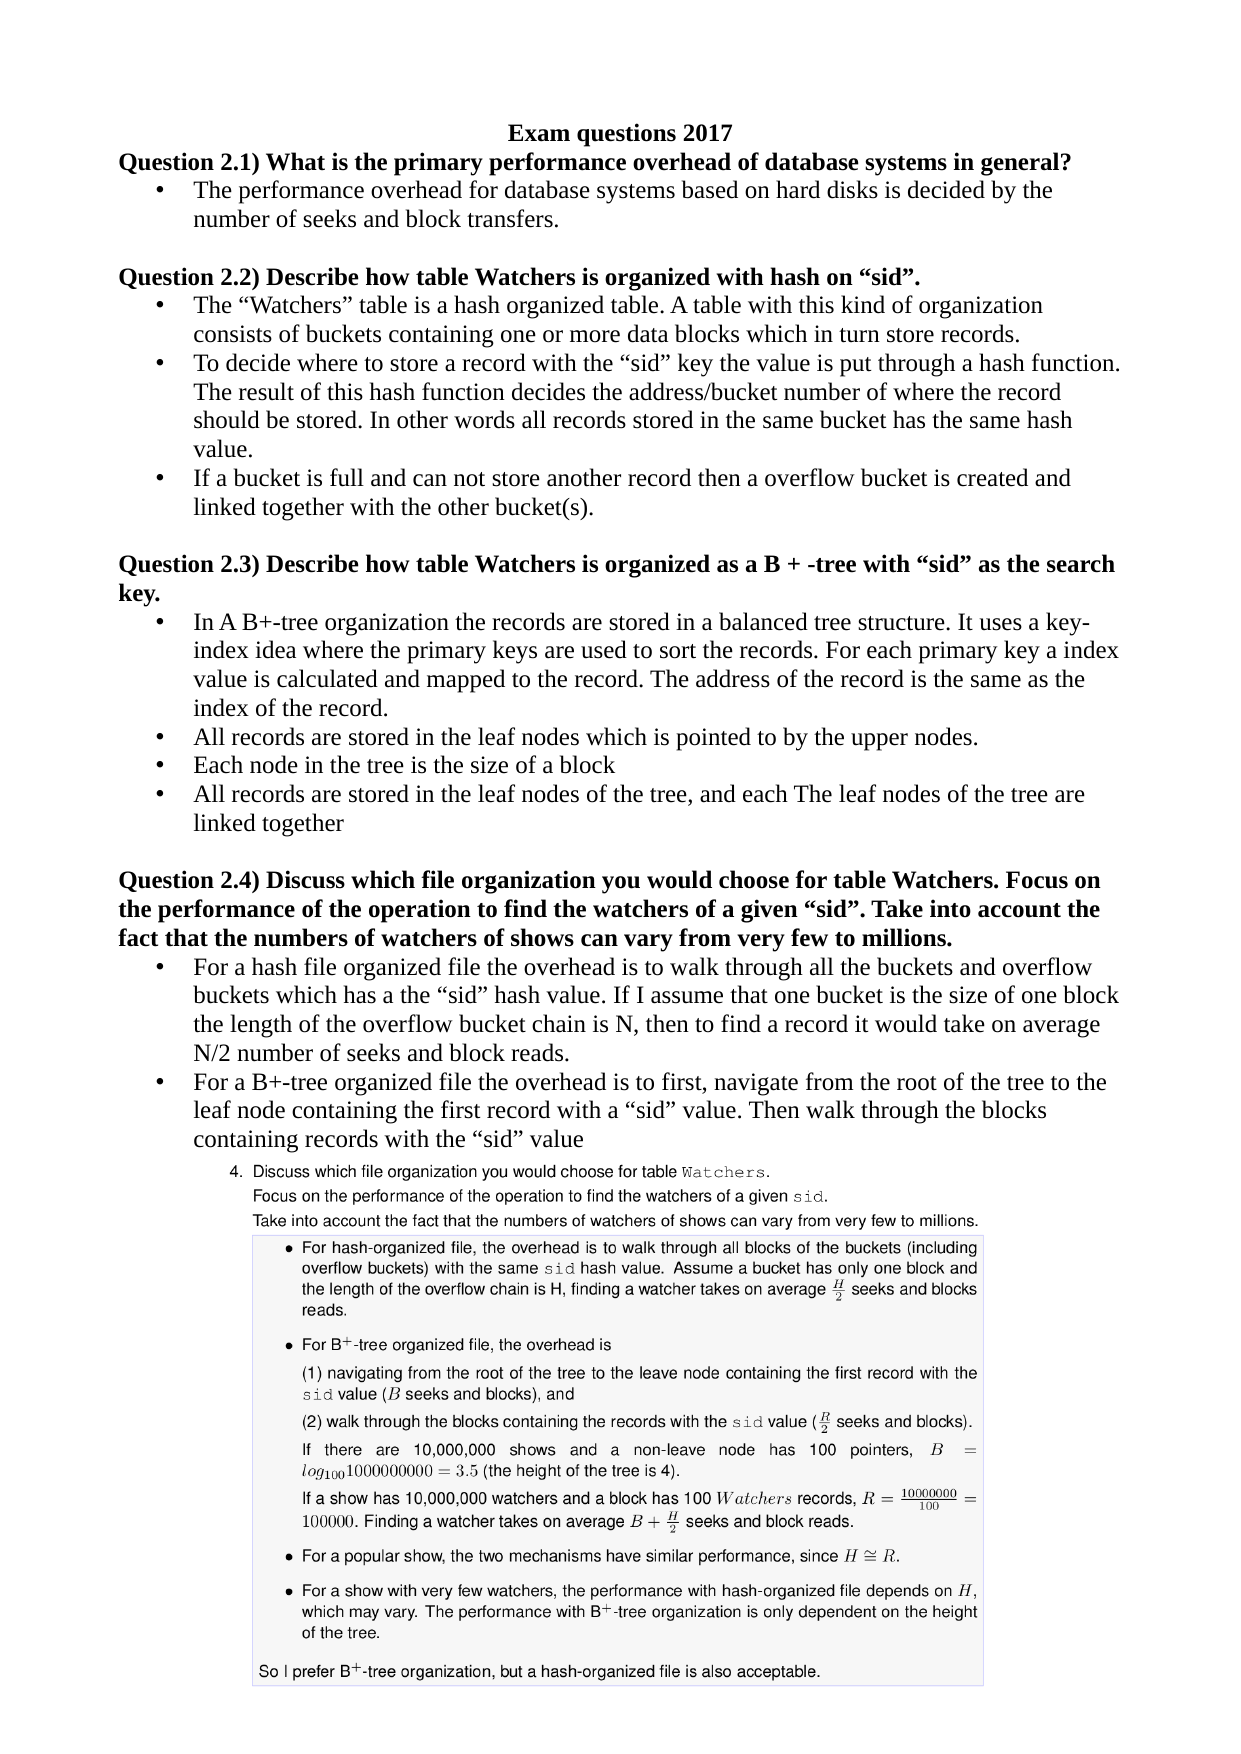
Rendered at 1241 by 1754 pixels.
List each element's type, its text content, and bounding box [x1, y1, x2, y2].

text Exam questions 2017 [118, 118, 1122, 147]
list If a bucket is full and can not store another record then a overflow bucket is created and linked together with the other bucket(s). [156, 463, 1122, 521]
list In A B+-tree organization the records are stored in a balanced tree structure. It uses a key-index idea where the primary keys are used to sort the records. For each primary key a index value is calculated and mapped to the record. The address of the record is the same as the index of the record. [156, 607, 1122, 722]
text Question 2.1) What is the primary performance overhead of database systems in general? [118, 147, 1122, 176]
list The performance overhead for database systems based on hard disks is decided by the number of seeks and block transfers. [156, 176, 1122, 233]
text Question 2.2) Describe how table Watchers is organized with hash on “sid”. [118, 262, 1122, 291]
picture [228, 1163, 1004, 1691]
list The “Watchers” table is a hash organized table. A table with this kind of organization consists of buckets containing one or more data blocks which in turn store records. [156, 291, 1122, 348]
text Question 2.4) Discuss which file organization you would choose for table Watchers. Focus on the performance of the operation to find the watchers of a given “sid”. Take into account the fact that the numbers of watchers of shows can vary from very few to millions. [118, 866, 1122, 952]
list To decide where to store a record with the “sid” key the value is put through a hash function. The result of this hash function decides the address/bucket number of where the record should be stored. In other words all records stored in the same bucket has the same hash value. [156, 348, 1122, 463]
list All records are stored in the leaf nodes of the tree, and each The leaf nodes of the tree are linked together [156, 779, 1122, 837]
list For a hash file organized file the overhead is to walk through all the buckets and overflow buckets which has a the “sid” hash value. If I assume that one bucket is the size of one block the length of the overflow bucket chain is N, then to find a record it would take on average N/2 number of seeks and block reads. [156, 952, 1122, 1067]
text Question 2.3) Describe how table Watchers is organized as a B + -tree with “sid” as the search key. [118, 549, 1122, 607]
list Each node in the tree is the size of a block [156, 751, 1122, 779]
list All records are stored in the leaf nodes which is pointed to by the upper nodes. [156, 722, 1122, 751]
list For a B+-tree organized file the overhead is to first, navigate from the root of the tree to the leaf node containing the first record with a “sid” value. Then walk through the blocks containing records with the “sid” value [156, 1067, 1122, 1153]
